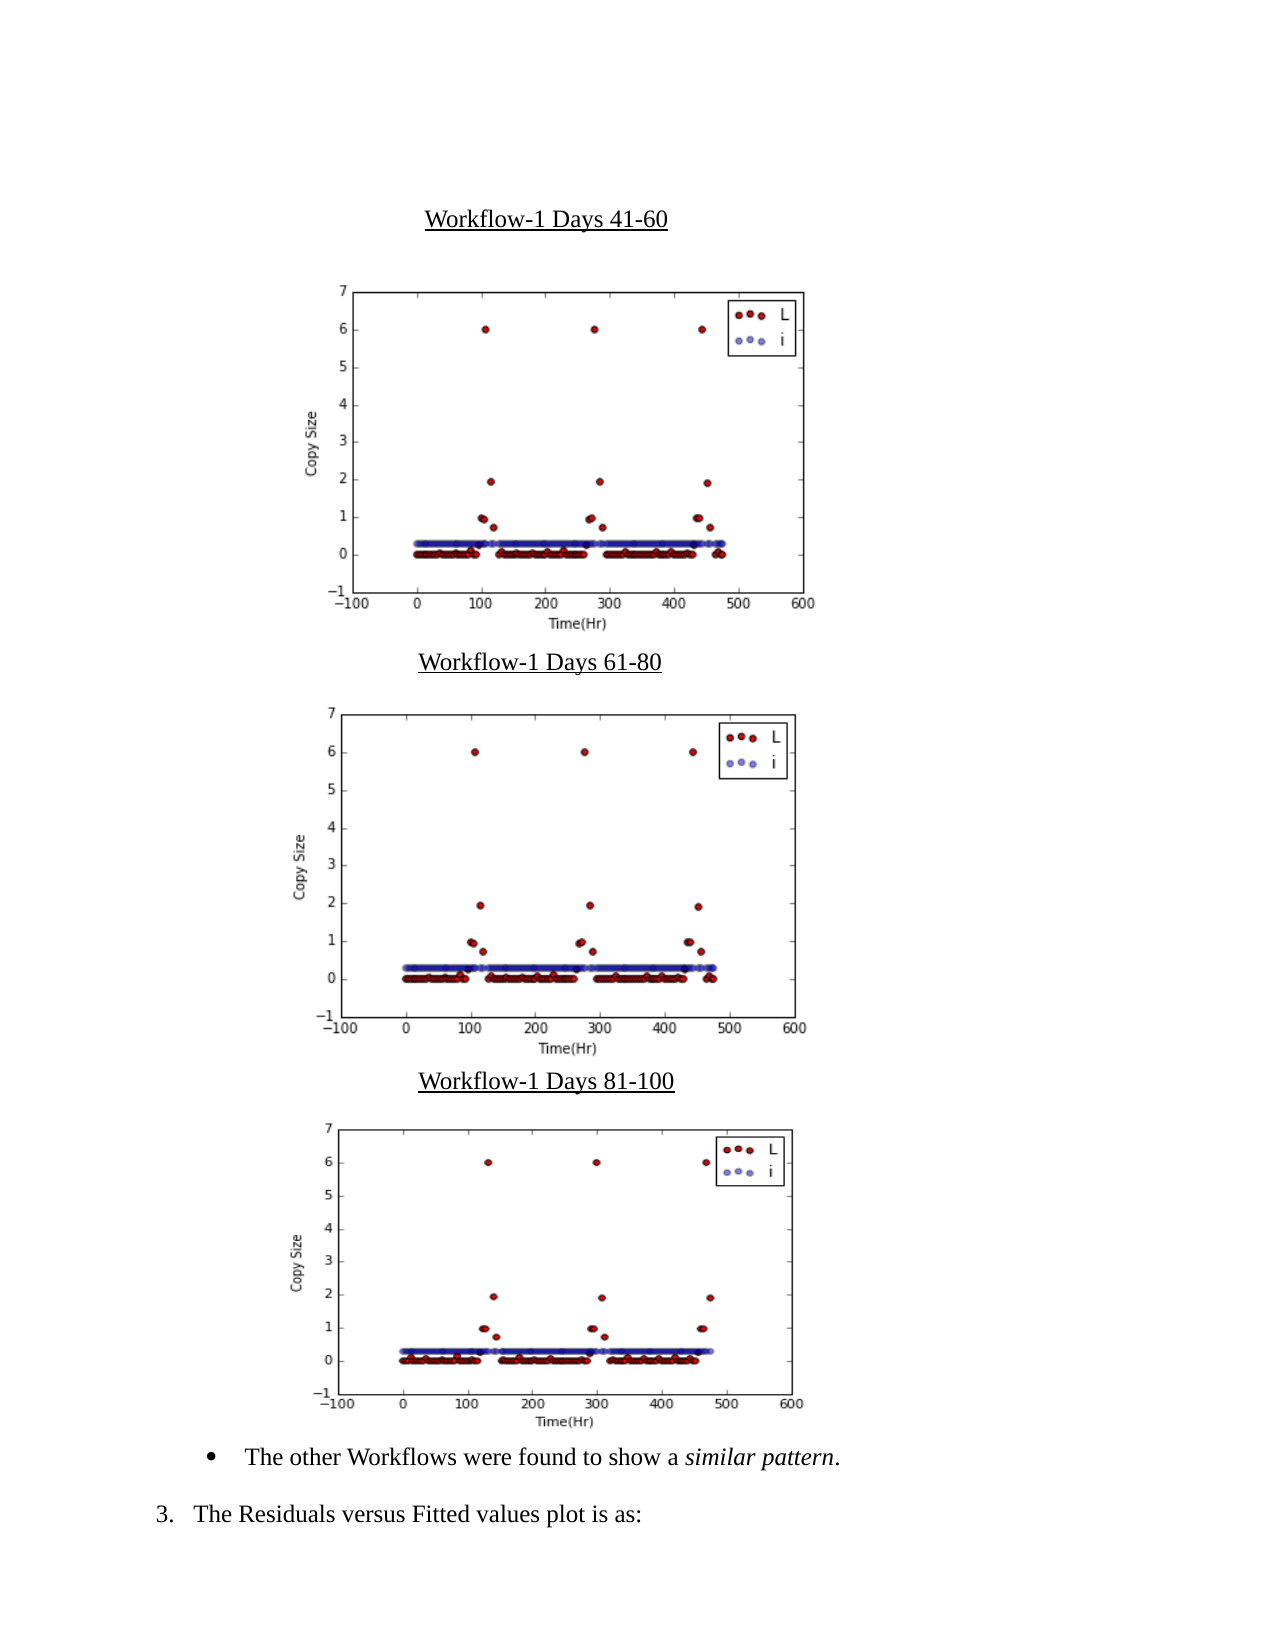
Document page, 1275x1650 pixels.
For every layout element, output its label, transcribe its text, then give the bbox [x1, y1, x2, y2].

text Workflow-1 Days 61-80 [418, 647, 1157, 676]
list The Residuals versus Fitted values plot is as: [156, 1499, 1157, 1528]
list Workflow-1 Days 41-60 [418, 204, 1157, 233]
picture [268, 675, 853, 1066]
text Workflow-1 Days 81-100 [418, 1066, 1157, 1095]
picture [280, 253, 861, 641]
picture [265, 1095, 850, 1437]
list The other Workflows were found to show a similar pattern. [207, 1442, 1157, 1470]
